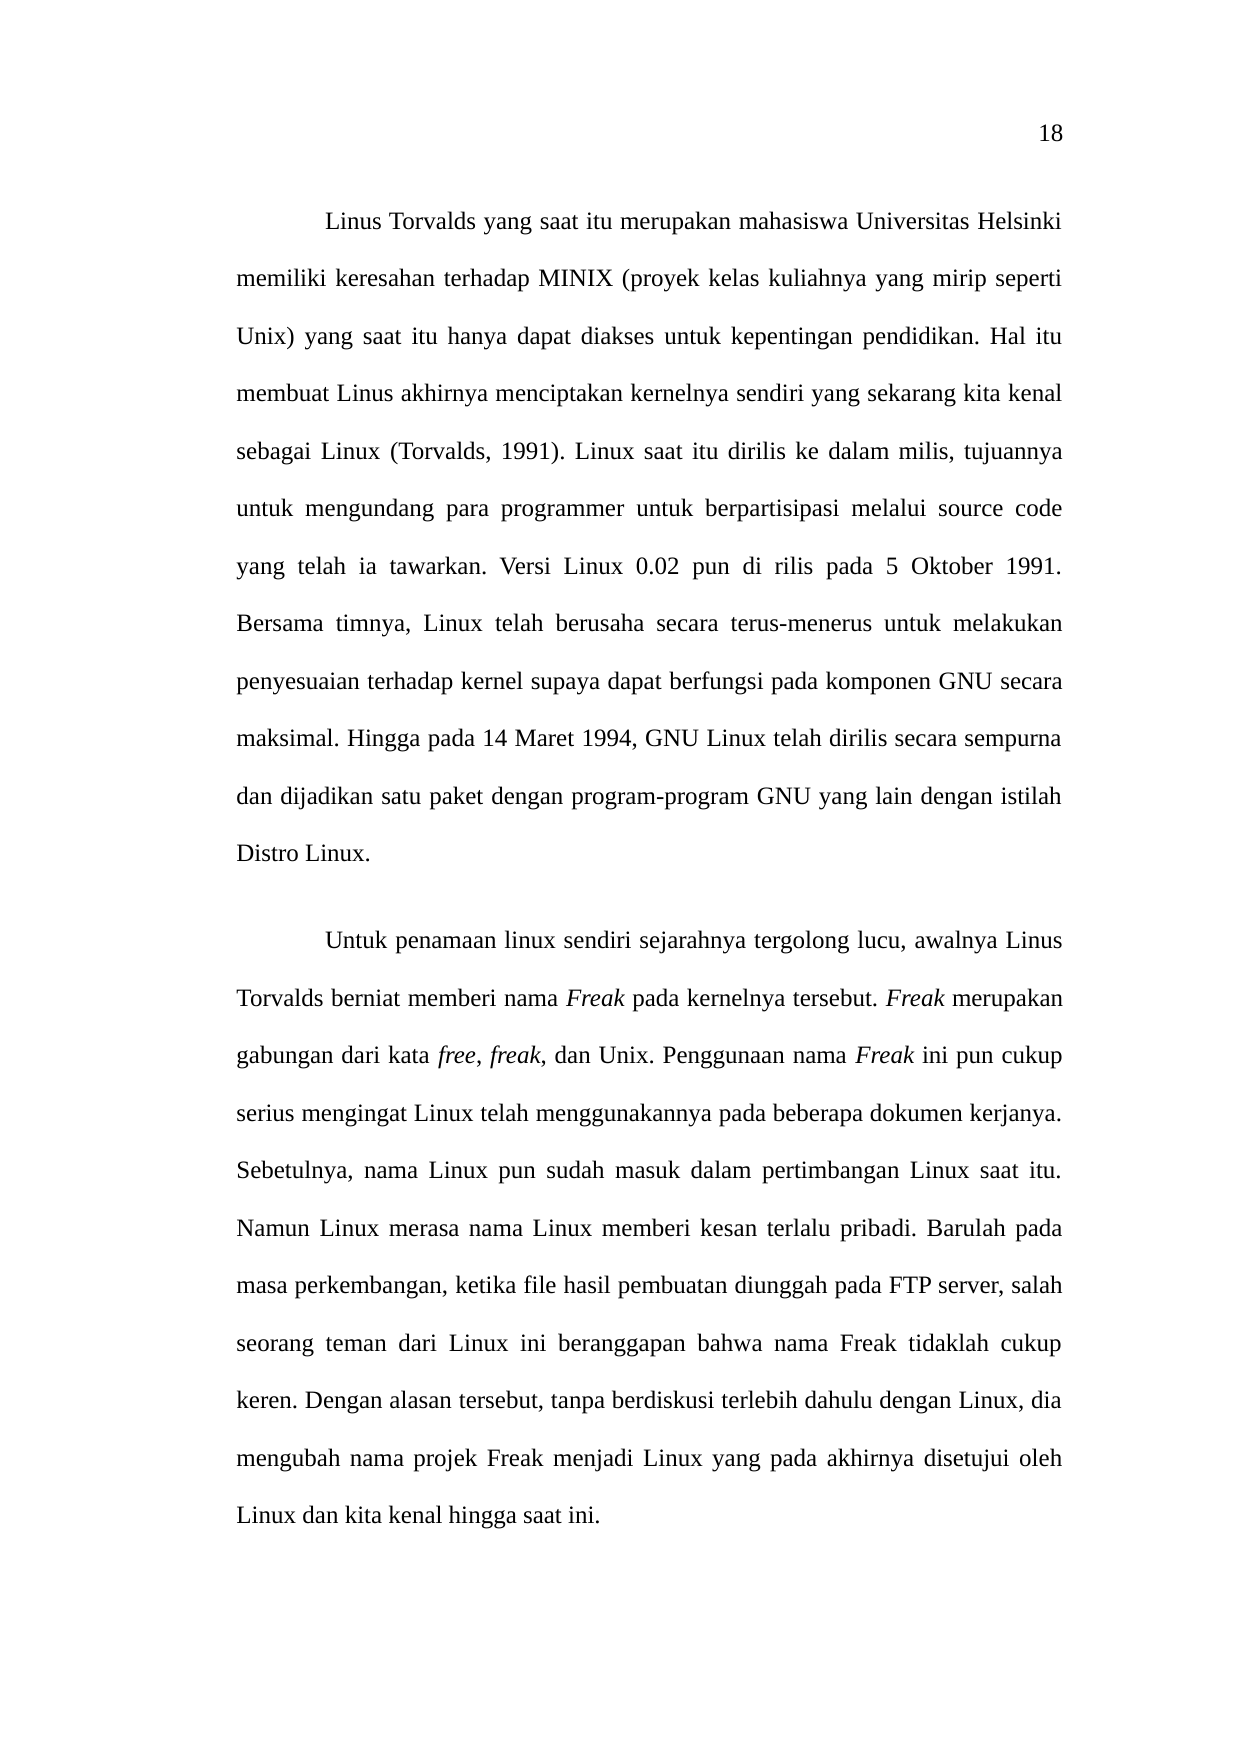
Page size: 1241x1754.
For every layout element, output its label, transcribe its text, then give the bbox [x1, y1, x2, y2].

text Untuk penamaan linux sendiri sejarahnya tergolong lucu, awalnya Linus Torvalds berniat memberi nama Freak pada kernelnya tersebut. Freak merupakan gabungan dari kata free, freak, dan Unix. Penggunaan nama Freak ini pun cukup serius mengingat Linux telah menggunakannya pada beberapa dokumen kerjanya. Sebetulnya, nama Linux pun sudah masuk dalam pertimbangan Linux saat itu. Namun Linux merasa nama Linux memberi kesan terlalu pribadi. Barulah pada masa perkembangan, ketika file hasil pembuatan diunggah pada FTP server, salah seorang teman dari Linux ini beranggapan bahwa nama Freak tidaklah cukup keren. Dengan alasan tersebut, tanpa berdiskusi terlebih dahulu dengan Linux, dia mengubah nama projek Freak menjadi Linux yang pada akhirnya disetujui oleh Linux dan kita kenal hingga saat ini. [236, 925, 1063, 1529]
text Linus Torvalds yang saat itu merupakan mahasiswa Universitas Helsinki memiliki keresahan terhadap MINIX (proyek kelas kuliahnya yang mirip seperti Unix) yang saat itu hanya dapat diakses untuk kepentingan pendidikan. Hal itu membuat Linus akhirnya menciptakan kernelnya sendiri yang sekarang kita kenal sebagai Linux (Torvalds, 1991)⁠. Linux saat itu dirilis ke dalam milis, tujuannya untuk mengundang para programmer untuk berpartisipasi melalui source code yang telah ia tawarkan. Versi Linux 0.02 pun di rilis pada 5 Oktober 1991. Bersama timnya, Linux telah berusaha secara terus-menerus untuk melakukan penyesuaian terhadap kernel supaya dapat berfungsi pada komponen GNU secara maksimal. Hingga pada 14 Maret 1994, GNU Linux telah dirilis secara sempurna dan dijadikan satu paket dengan program-program GNU yang lain dengan istilah Distro Linux. [236, 206, 1063, 867]
